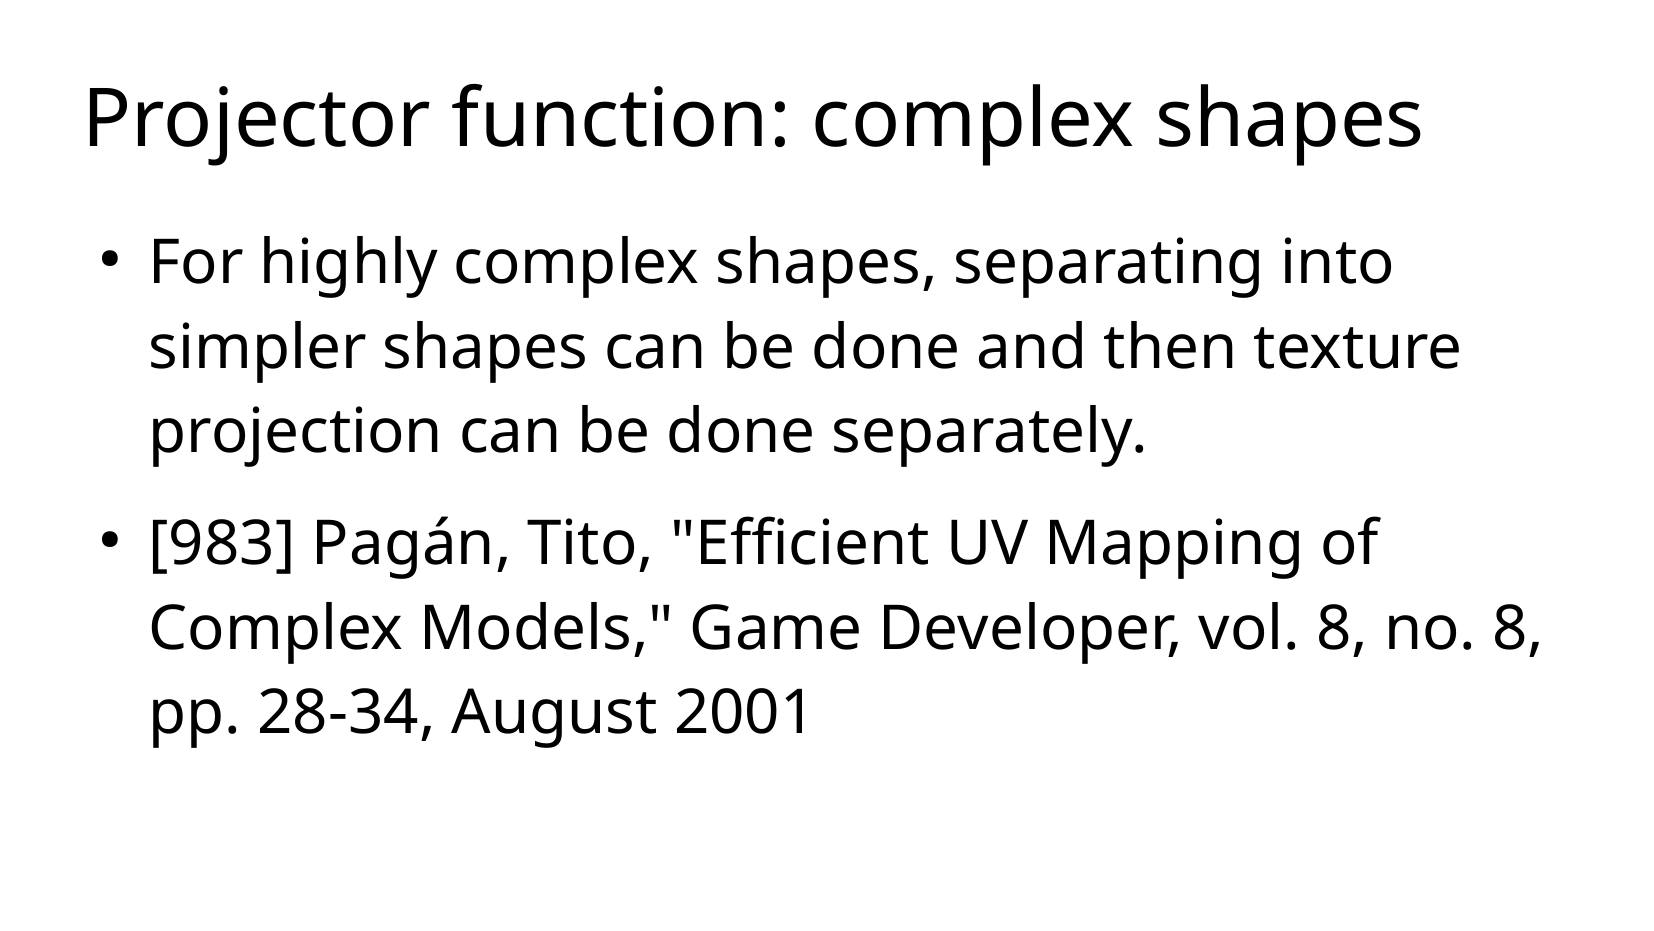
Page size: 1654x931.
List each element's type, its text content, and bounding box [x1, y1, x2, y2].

list For highly complex shapes, separating into simpler shapes can be done and then texture projection can be done separately. [983] Pagán, Tito, "Efficient UV Mapping of Complex Models," Game Developer, vol. 8, no. 8, pp. 28-34, August 2001 [82, 217, 1571, 758]
title Projector function: complex shapes [82, 37, 1571, 193]
